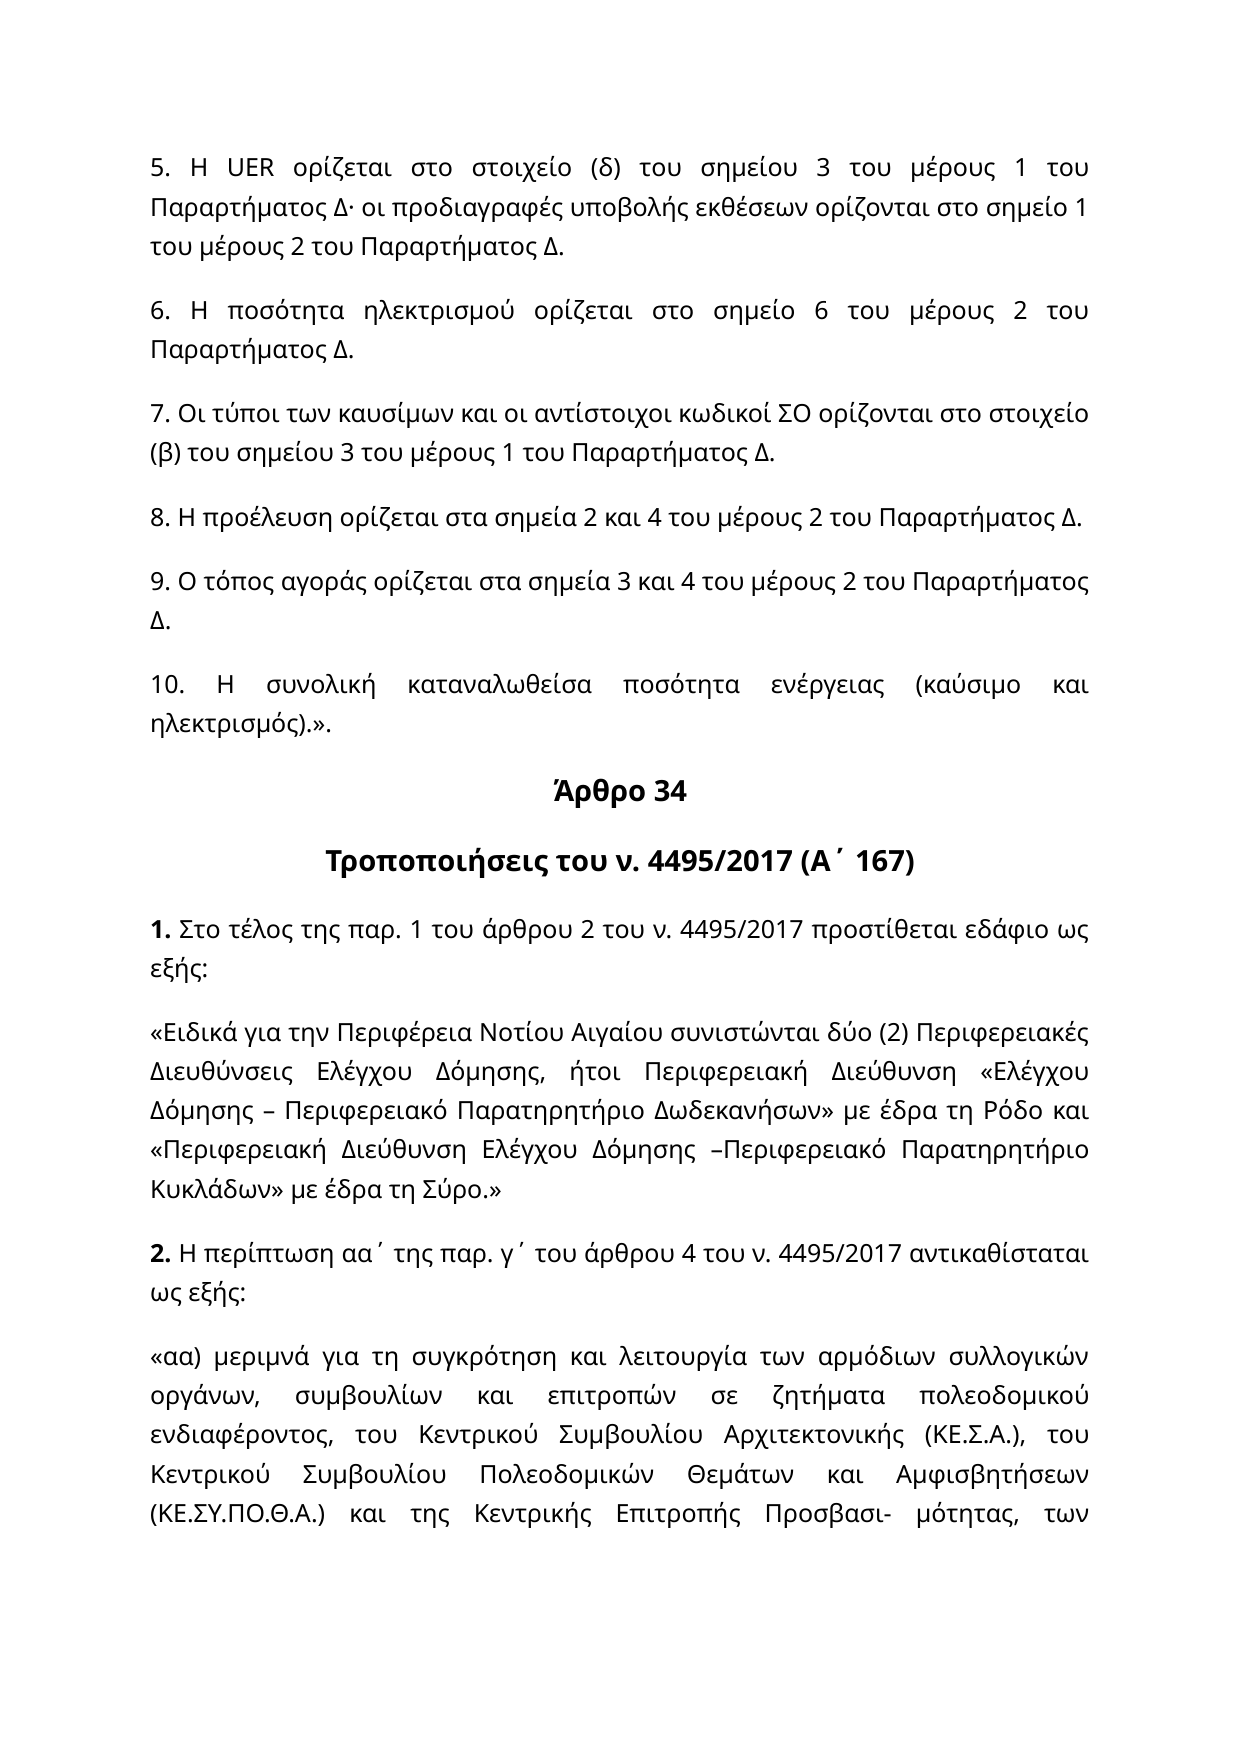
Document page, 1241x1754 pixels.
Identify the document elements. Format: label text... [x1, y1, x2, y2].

text «αα) μεριμνά για τη συγκρότηση και λειτουργία των αρμόδιων συλλογικών οργάνων, συμβουλίων και επιτροπών σε ζητήματα πολεοδομικού ενδιαφέροντος, του Κεντρικού Συμβουλίου Αρχιτεκτονικής (ΚΕ.Σ.Α.), του Κεντρικού Συμβουλίου Πολεοδομικών Θεμάτων και Αμφισβητήσεων (ΚΕ.ΣΥ.ΠΟ.Θ.Α.) και της Κεντρικής Επιτροπής Προσβασι- μότητας, των [150, 1339, 1090, 1529]
text 7. Οι τύποι των καυσίμων και οι αντίστοιχοι κωδικοί ΣΟ ορίζονται στο στοιχείο (β) του σημείου 3 του μέρους 1 του Παραρτήματος Δ. [150, 396, 1090, 469]
text 5. Η UER ορίζεται στο στοιχείο (δ) του σημείου 3 του μέρους 1 του Παραρτήματος Δ· οι προδιαγραφές υποβολής εκθέσεων ορίζονται στο σημείο 1 του μέρους 2 του Παραρτήματος Δ. [150, 150, 1090, 262]
text 9. Ο τόπος αγοράς ορίζεται στα σημεία 3 και 4 του μέρους 2 του Παραρτήματος Δ. [150, 563, 1090, 637]
subtitle Τροποποιήσεις του ν. 4495/2017 (Α΄ 167) [150, 841, 1090, 880]
text 8. Η προέλευση ορίζεται στα σημεία 2 και 4 του μέρους 2 του Παραρτήματος Δ. [150, 499, 1090, 533]
text 10. Η συνολική καταναλωθείσα ποσότητα ενέργειας (καύσιμο και ηλεκτρισμός).». [150, 667, 1090, 740]
subtitle Άρθρο 34 [150, 770, 1090, 810]
text 1. Στο τέλος της παρ. 1 του άρθρου 2 του ν. 4495/2017 προστίθεται εδάφιο ως εξής: [150, 911, 1090, 984]
text 2. Η περίπτωση αα΄ της παρ. γ΄ του άρθρου 4 του ν. 4495/2017 αντικαθίσταται ως εξής: [150, 1235, 1090, 1309]
text «Ειδικά για την Περιφέρεια Νοτίου Αιγαίου συνιστώνται δύο (2) Περιφερειακές Διευθύνσεις Ελέγχου Δόμησης, ήτοι Περιφερειακή Διεύθυνση «Ελέγχου Δόμησης – Περιφερειακό Παρατηρητήριο Δωδεκανήσων» με έδρα τη Ρόδο και «Περιφερειακή Διεύθυνση Ελέγχου Δόμησης –Περιφερειακό Παρατηρητήριο Κυκλάδων» με έδρα τη Σύρο.» [150, 1014, 1090, 1205]
text 6. Η ποσότητα ηλεκτρισμού ορίζεται στο σημείο 6 του μέρους 2 του Παραρτήματος Δ. [150, 292, 1090, 366]
